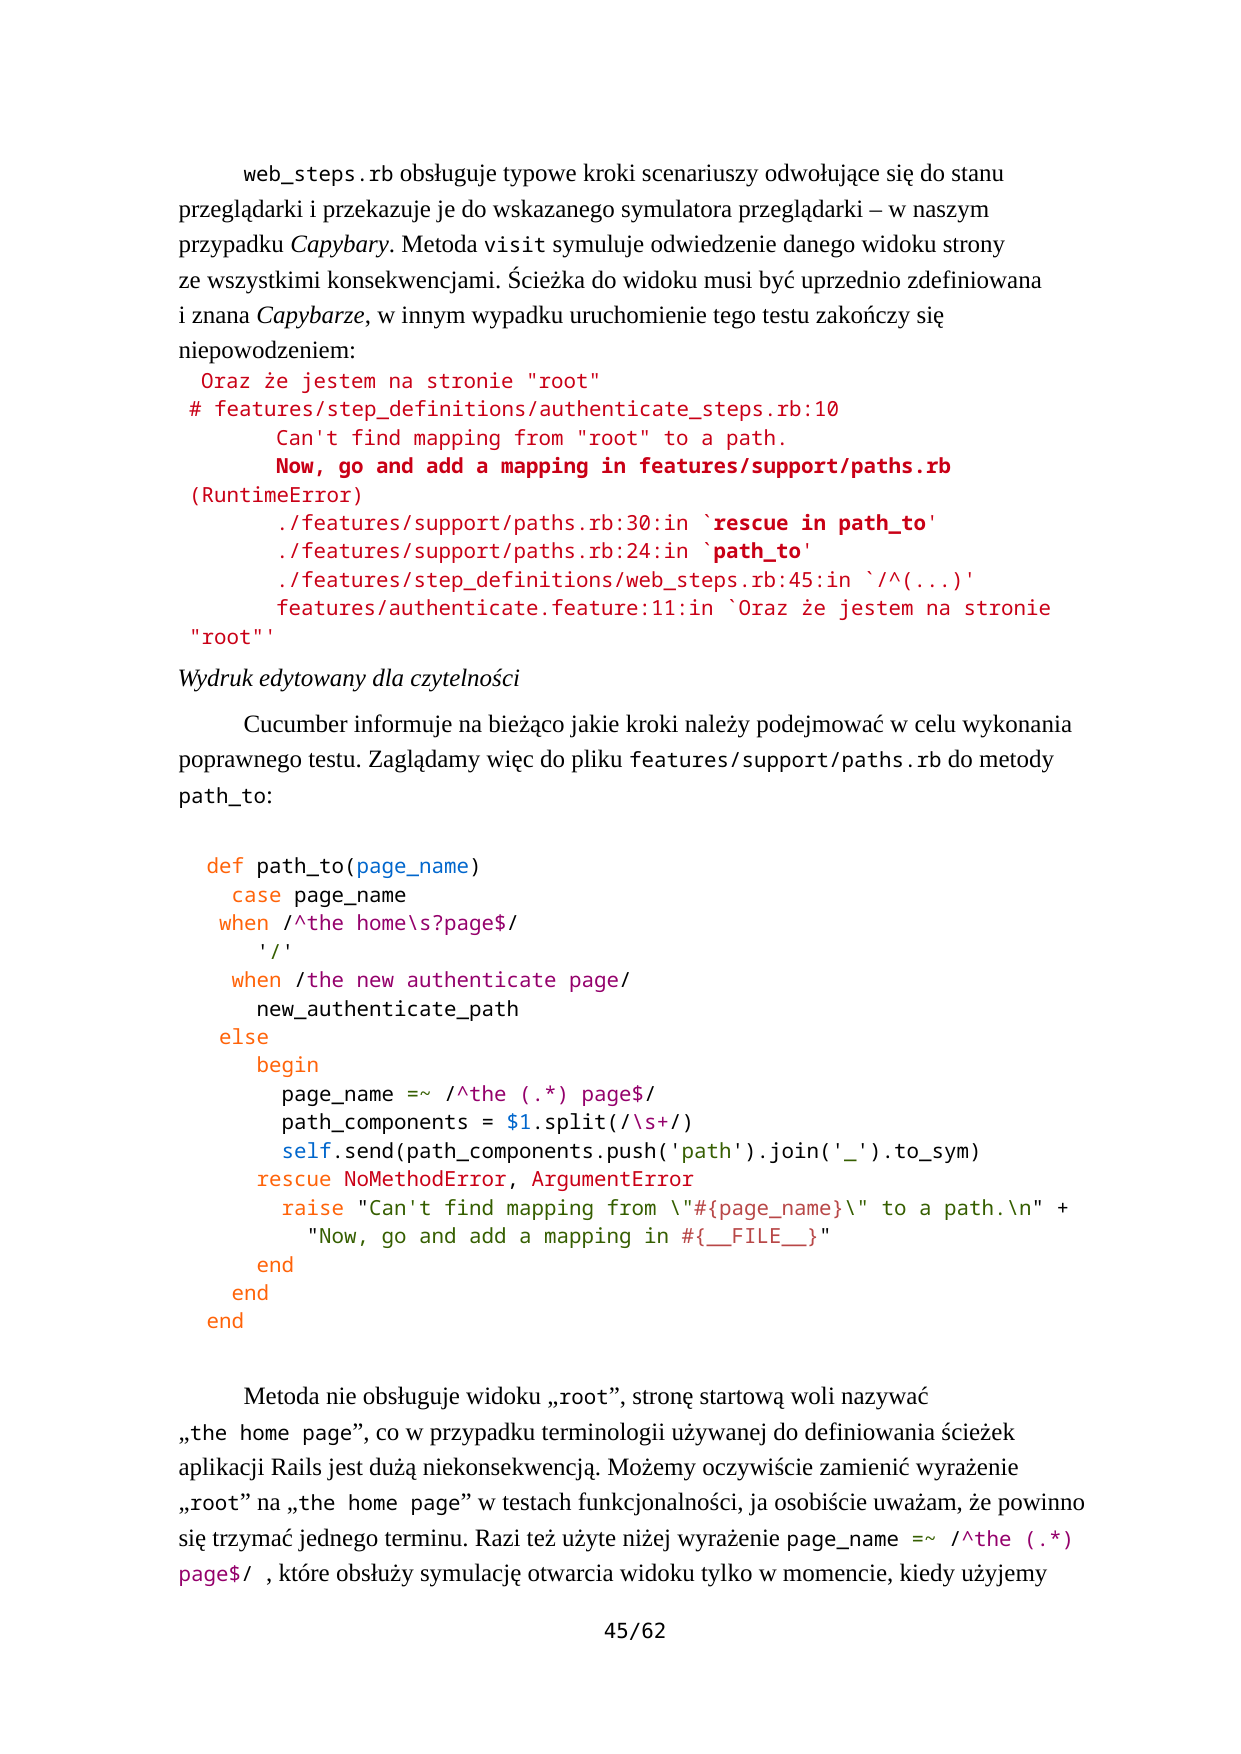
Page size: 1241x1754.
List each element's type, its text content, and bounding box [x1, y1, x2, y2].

text web_steps.rb obsługuje typowe kroki scenariuszy odwołujące się do stanu przeglądarki i przekazuje je do wskazanego symulatora przeglądarki – w naszym przypadku Capybary. Metoda visit symuluje odwiedzenie danego widoku strony ze wszystkimi konsekwencjami. Ścieżka do widoku musi być uprzednio zdefiniowana i znana Capybarze, w innym wypadku uruchomienie tego testu zakończy się niepowodzeniem: [178, 153, 1093, 366]
text Cucumber informuje na bieżąco jakie kroki należy podejmować w celu wykonania poprawnego testu. Zaglądamy więc do pliku features/support/paths.rb do metody path_to: [178, 704, 1093, 810]
text Wydruk edytowany dla czytelności [177, 663, 1093, 692]
table_header def path_to(page_name) case page_name when /^the home\s?page$/ '/' when /the new authenticate page/ new_authenticate_path else begin page_name =~ /^the (.*) page$/ path_components = $1.split(/\s+/) self.send(path_components.push('path').join('_').to_sym) rescue NoMethodError, ArgumentError raise "Can't find mapping from \"#{page_name}\" to a path.\n" + "Now, go and add a mapping in #{__FILE__}" end end end [177, 846, 1093, 1341]
text Metoda nie obsługuje widoku „root”, stronę startową woli nazywać „the home page”, co w przypadku terminologii używanej do definiowania ścieżek aplikacji Rails jest dużą niekonsekwencją. Możemy oczywiście zamienić wyrażenie „root” na „the home page” w testach funkcjonalności, ja osobiście uważam, że powinno się trzymać jednego terminu. Razi też użyte niżej wyrażenie page_name =~ /^the (.*) page$/ , które obsłuży symulację otwarcia widoku tylko w momencie, kiedy użyjemy [178, 1376, 1093, 1589]
table_header Oraz że jestem na stronie "root" # features/step_definitions/authenticate_steps.rb:10 Can't find mapping from "root" to a path. Now, go and add a mapping in features/support/paths.rb (RuntimeError) ./features/support/paths.rb:30:in `rescue in path_to' ./features/support/paths.rb:24:in `path_to' ./features/step_definitions/web_steps.rb:45:in `/^(...)' features/authenticate.feature:11:in `Oraz że jestem na stronie "root"' [177, 366, 1093, 650]
